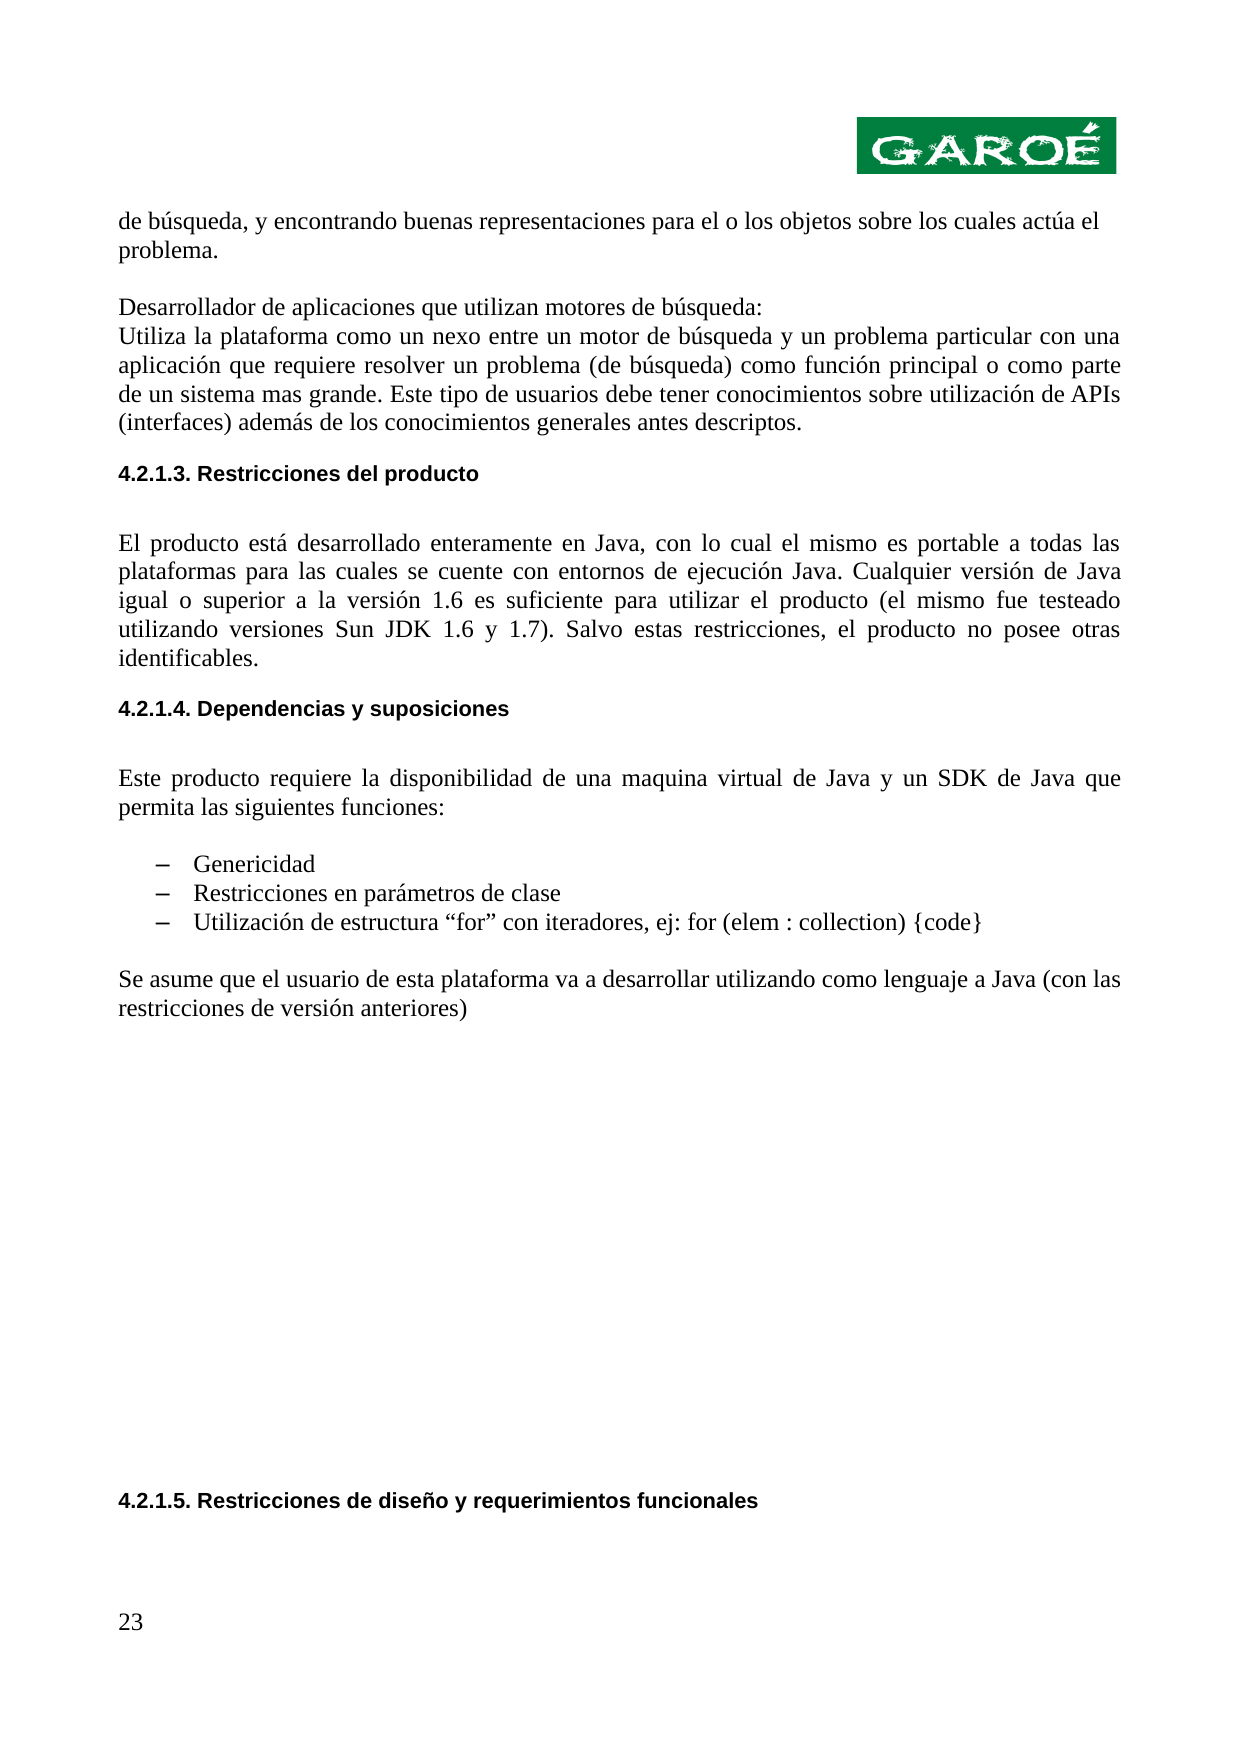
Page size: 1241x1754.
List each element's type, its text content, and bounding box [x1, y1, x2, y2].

text de búsqueda, y encontrando buenas representaciones para el o los objetos sobre los cuales actúa el problema. [118, 206, 1122, 264]
text Utiliza la plataforma como un nexo entre un motor de búsqueda y un problema particular con una aplicación que requiere resolver un problema (de búsqueda) como función principal o como parte de un sistema mas grande. Este tipo de usuarios debe tener conocimientos sobre utilización de APIs (interfaces) además de los conocimientos generales antes descriptos. [118, 321, 1122, 436]
list Restricciones en parámetros de clase [156, 878, 1122, 907]
text Se asume que el usuario de esta plataforma va a desarrollar utilizando como lenguaje a Java (con las restricciones de versión anteriores) [118, 964, 1122, 1022]
subtitle 4.2.1.5. Restricciones de diseño y requerimientos funcionales [118, 1488, 1122, 1513]
list Utilización de estructura “for” con iteradores, ej: for (elem : collection) {code} [156, 907, 1122, 935]
text El producto está desarrollado enteramente en Java, con lo cual el mismo es portable a todas las plataformas para las cuales se cuente con entornos de ejecución Java. Cualquier versión de Java igual o superior a la versión 1.6 es suficiente para utilizar el producto (el mismo fue testeado utilizando versiones Sun JDK 1.6 y 1.7). Salvo estas restricciones, el producto no posee otras identificables. [118, 528, 1122, 671]
subtitle 4.2.1.4. Dependencias y suposiciones [118, 696, 1122, 722]
subtitle 4.2.1.3. Restricciones del producto [118, 461, 1122, 486]
text Desarrollador de aplicaciones que utilizan motores de búsqueda: [118, 292, 1122, 321]
list Genericidad [156, 849, 1122, 878]
picture [856, 117, 1117, 174]
text Este producto requiere la disponibilidad de una maquina virtual de Java y un SDK de Java que permita las siguientes funciones: [118, 763, 1122, 820]
